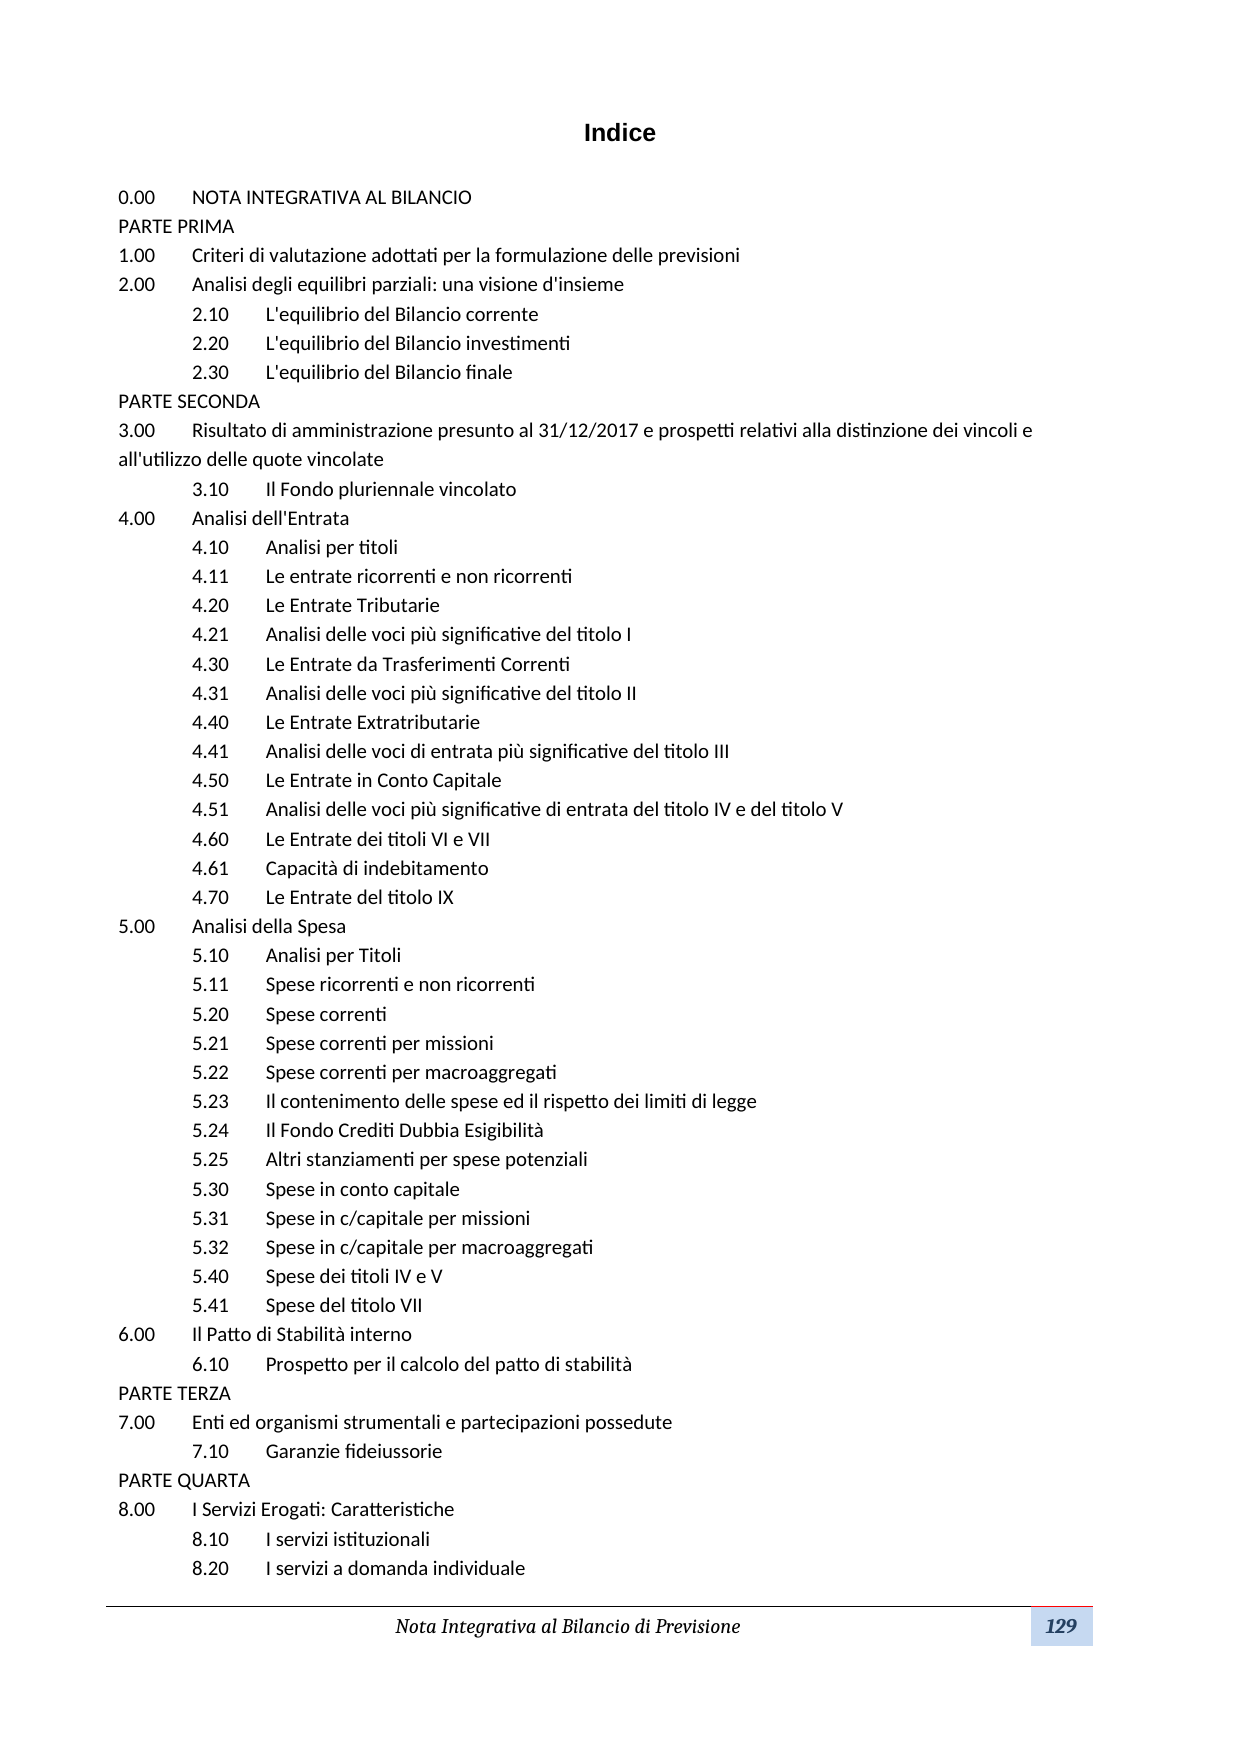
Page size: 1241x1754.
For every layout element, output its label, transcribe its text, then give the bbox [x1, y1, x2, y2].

text 4.31 Analisi delle voci più significative del titolo II [118, 680, 1122, 705]
text 4.40 Le Entrate Extratributarie [118, 709, 1122, 734]
text 6.00 Il Patto di Stabilità interno [118, 1322, 1122, 1347]
text 4.70 Le Entrate del titolo IX [118, 884, 1122, 909]
text PARTE QUARTA [118, 1467, 1122, 1493]
text 4.10 Analisi per titoli [118, 534, 1122, 559]
text 4.50 Le Entrate in Conto Capitale [118, 767, 1122, 793]
text PARTE SECONDA [118, 388, 1122, 414]
text 4.61 Capacità di indebitamento [118, 855, 1122, 880]
text PARTE PRIMA [118, 213, 1122, 239]
text 7.00 Enti ed organismi strumentali e partecipazioni possedute [118, 1409, 1122, 1434]
text 4.60 Le Entrate dei titoli VI e VII [118, 826, 1122, 851]
text 5.22 Spese correnti per macroaggregati [118, 1059, 1122, 1084]
text 2.20 L'equilibrio del Bilancio investimenti [118, 330, 1122, 355]
text 5.41 Spese del titolo VII [118, 1292, 1122, 1318]
text 5.24 Il Fondo Crediti Dubbia Esigibilità [118, 1117, 1122, 1143]
text 8.20 I servizi a domanda individuale [118, 1555, 1122, 1580]
text 8.00 I Servizi Erogati: Caratteristiche [118, 1497, 1122, 1522]
text 2.00 Analisi degli equilibri parziali: una visione d'insieme [118, 272, 1122, 297]
text 5.40 Spese dei titoli IV e V [118, 1263, 1122, 1289]
text 5.10 Analisi per Titoli [118, 942, 1122, 968]
text 4.00 Analisi dell'Entrata [118, 505, 1122, 530]
text 5.31 Spese in c/capitale per missioni [118, 1205, 1122, 1230]
text 0.00 NOTA INTEGRATIVA AL BILANCIO [118, 184, 1122, 209]
text 3.00 Risultato di amministrazione presunto al 31/12/2017 e prospetti relativi alla distinzione dei vincoli e all'utilizzo delle quote vincolate [118, 417, 1122, 472]
text PARTE TERZA [118, 1380, 1122, 1405]
text 5.20 Spese correnti [118, 1001, 1122, 1026]
text 4.11 Le entrate ricorrenti e non ricorrenti [118, 563, 1122, 589]
text 5.11 Spese ricorrenti e non ricorrenti [118, 972, 1122, 997]
text 8.10 I servizi istituzionali [118, 1526, 1122, 1551]
text 4.41 Analisi delle voci di entrata più significative del titolo III [118, 738, 1122, 764]
text 5.25 Altri stanziamenti per spese potenziali [118, 1147, 1122, 1172]
text 4.51 Analisi delle voci più significative di entrata del titolo IV e del titolo V [118, 797, 1122, 822]
text 1.00 Criteri di valutazione adottati per la formulazione delle previsioni [118, 242, 1122, 268]
text 2.10 L'equilibrio del Bilancio corrente [118, 301, 1122, 326]
text 5.30 Spese in conto capitale [118, 1176, 1122, 1201]
text 6.10 Prospetto per il calcolo del patto di stabilità [118, 1351, 1122, 1376]
text 4.20 Le Entrate Tributarie [118, 592, 1122, 618]
text 5.21 Spese correnti per missioni [118, 1030, 1122, 1055]
text 3.10 Il Fondo pluriennale vincolato [118, 476, 1122, 501]
text 5.23 Il contenimento delle spese ed il rispetto dei limiti di legge [118, 1088, 1122, 1114]
text 7.10 Garanzie fideiussorie [118, 1438, 1122, 1464]
text 5.00 Analisi della Spesa [118, 913, 1122, 939]
text 2.30 L'equilibrio del Bilancio finale [118, 359, 1122, 384]
text 4.21 Analisi delle voci più significative del titolo I [118, 622, 1122, 647]
text 5.32 Spese in c/capitale per macroaggregati [118, 1234, 1122, 1259]
text Indice [118, 118, 1122, 147]
text 4.30 Le Entrate da Trasferimenti Correnti [118, 651, 1122, 676]
